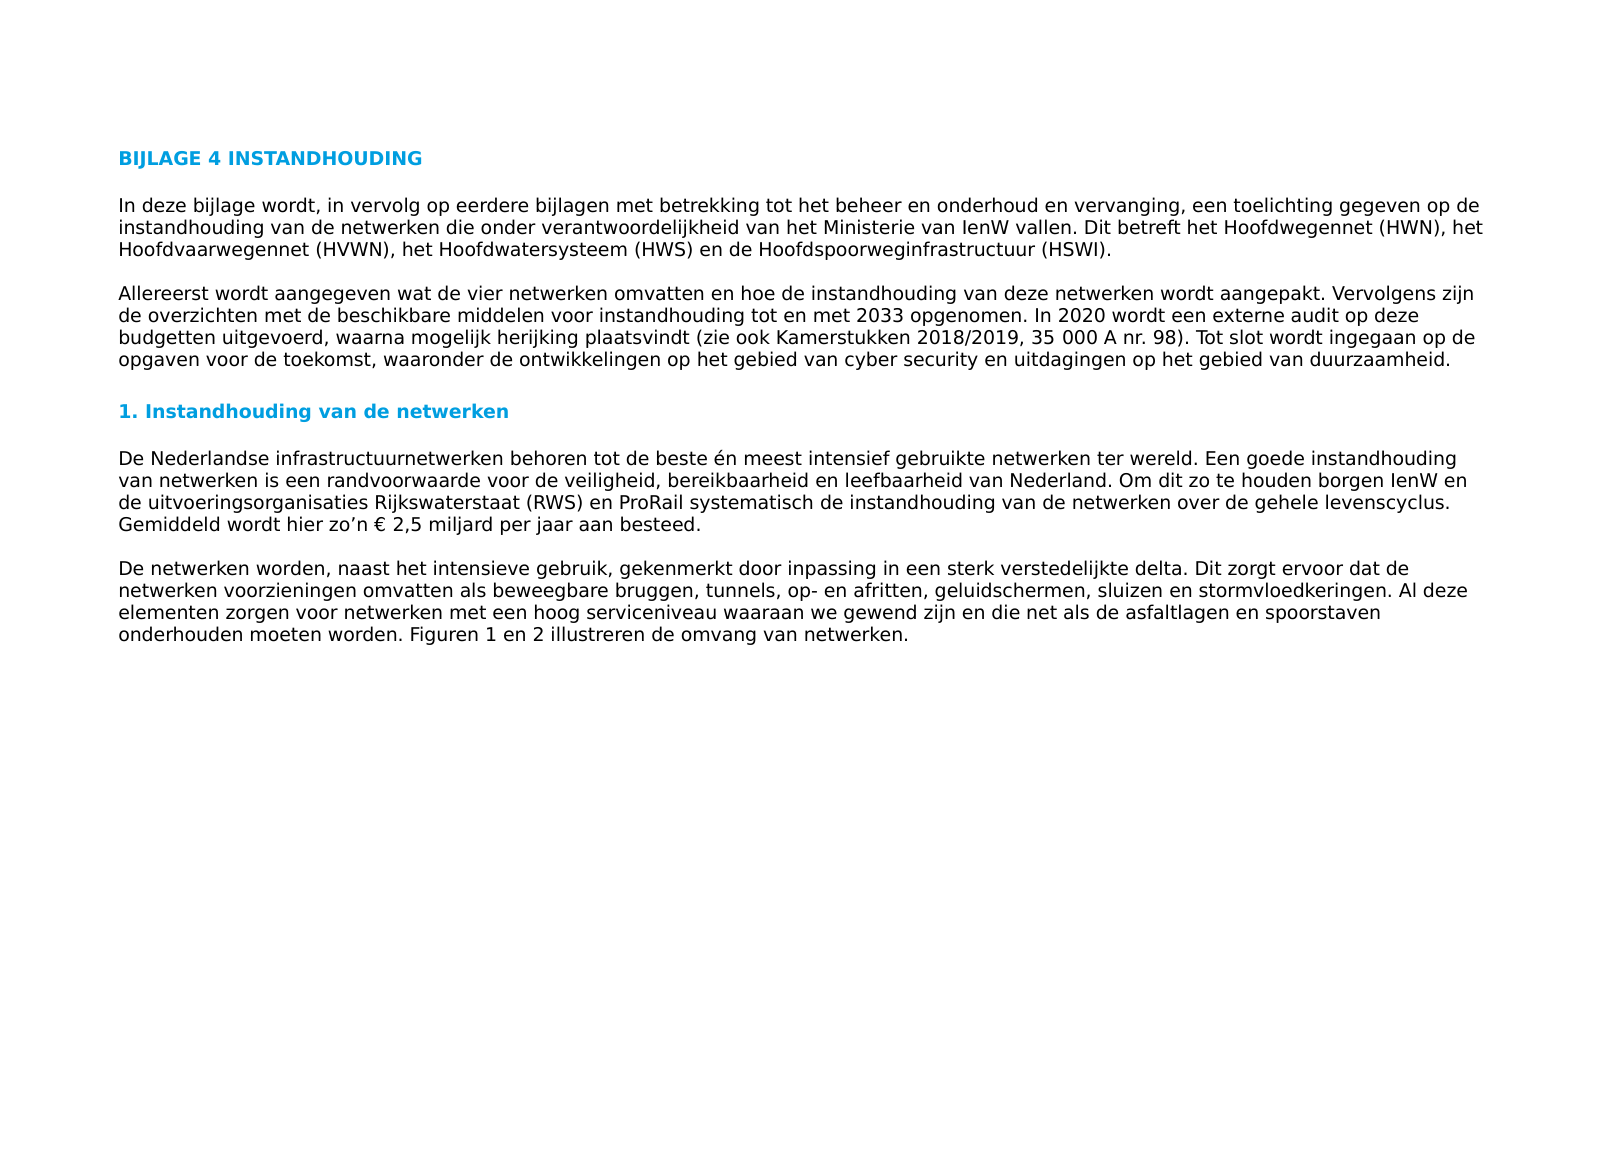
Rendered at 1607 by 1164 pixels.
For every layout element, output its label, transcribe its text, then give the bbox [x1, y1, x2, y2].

text De Nederlandse infrastructuurnetwerken behoren tot de beste én meest intensief gebruikte netwerken ter wereld. Een goede instandhouding van netwerken is een randvoorwaarde voor de veiligheid, bereikbaarheid en leefbaarheid van Nederland. Om dit zo te houden borgen IenW en de uitvoeringsorganisaties Rijkswaterstaat (RWS) en ProRail systematisch de instandhouding van de netwerken over de gehele levenscyclus. Gemiddeld wordt hier zo’n € 2,5 miljard per jaar aan besteed. [118, 448, 1488, 536]
text De netwerken worden, naast het intensieve gebruik, gekenmerkt door inpassing in een sterk verstedelijkte delta. Dit zorgt ervoor dat de netwerken voorzieningen omvatten als beweegbare bruggen, tunnels, op- en afritten, geluidschermen, sluizen en stormvloedkeringen. Al deze elementen zorgen voor netwerken met een hoog serviceniveau waaraan we gewend zijn en die net als de asfaltlagen en spoorstaven onderhouden moeten worden. Figuren 1 en 2 illustreren de omvang van netwerken. [118, 558, 1488, 646]
subtitle 1. Instandhouding van de netwerken [118, 401, 1488, 423]
text Allereerst wordt aangegeven wat de vier netwerken omvatten en hoe de instandhouding van deze netwerken wordt aangepakt. Vervolgens zijn de overzichten met de beschikbare middelen voor instandhouding tot en met 2033 opgenomen. In 2020 wordt een externe audit op deze budgetten uitgevoerd, waarna mogelijk herijking plaatsvindt (zie ook Kamerstukken 2018/2019, 35 000 A nr. 98). Tot slot wordt ingegaan op de opgaven voor de toekomst, waaronder de ontwikkelingen op het gebied van cyber security en uitdagingen op het gebied van duurzaamheid. [118, 283, 1488, 371]
subtitle BIJLAGE 4 INSTANDHOUDING [118, 148, 1488, 170]
text In deze bijlage wordt, in vervolg op eerdere bijlagen met betrekking tot het beheer en onderhoud en vervanging, een toelichting gegeven op de instandhouding van de netwerken die onder verantwoordelijkheid van het Ministerie van IenW vallen. Dit betreft het Hoofdwegennet (HWN), het Hoofdvaarwegennet (HVWN), het Hoofdwatersysteem (HWS) en de Hoofdspoorweginfrastructuur (HSWI). [118, 195, 1488, 261]
